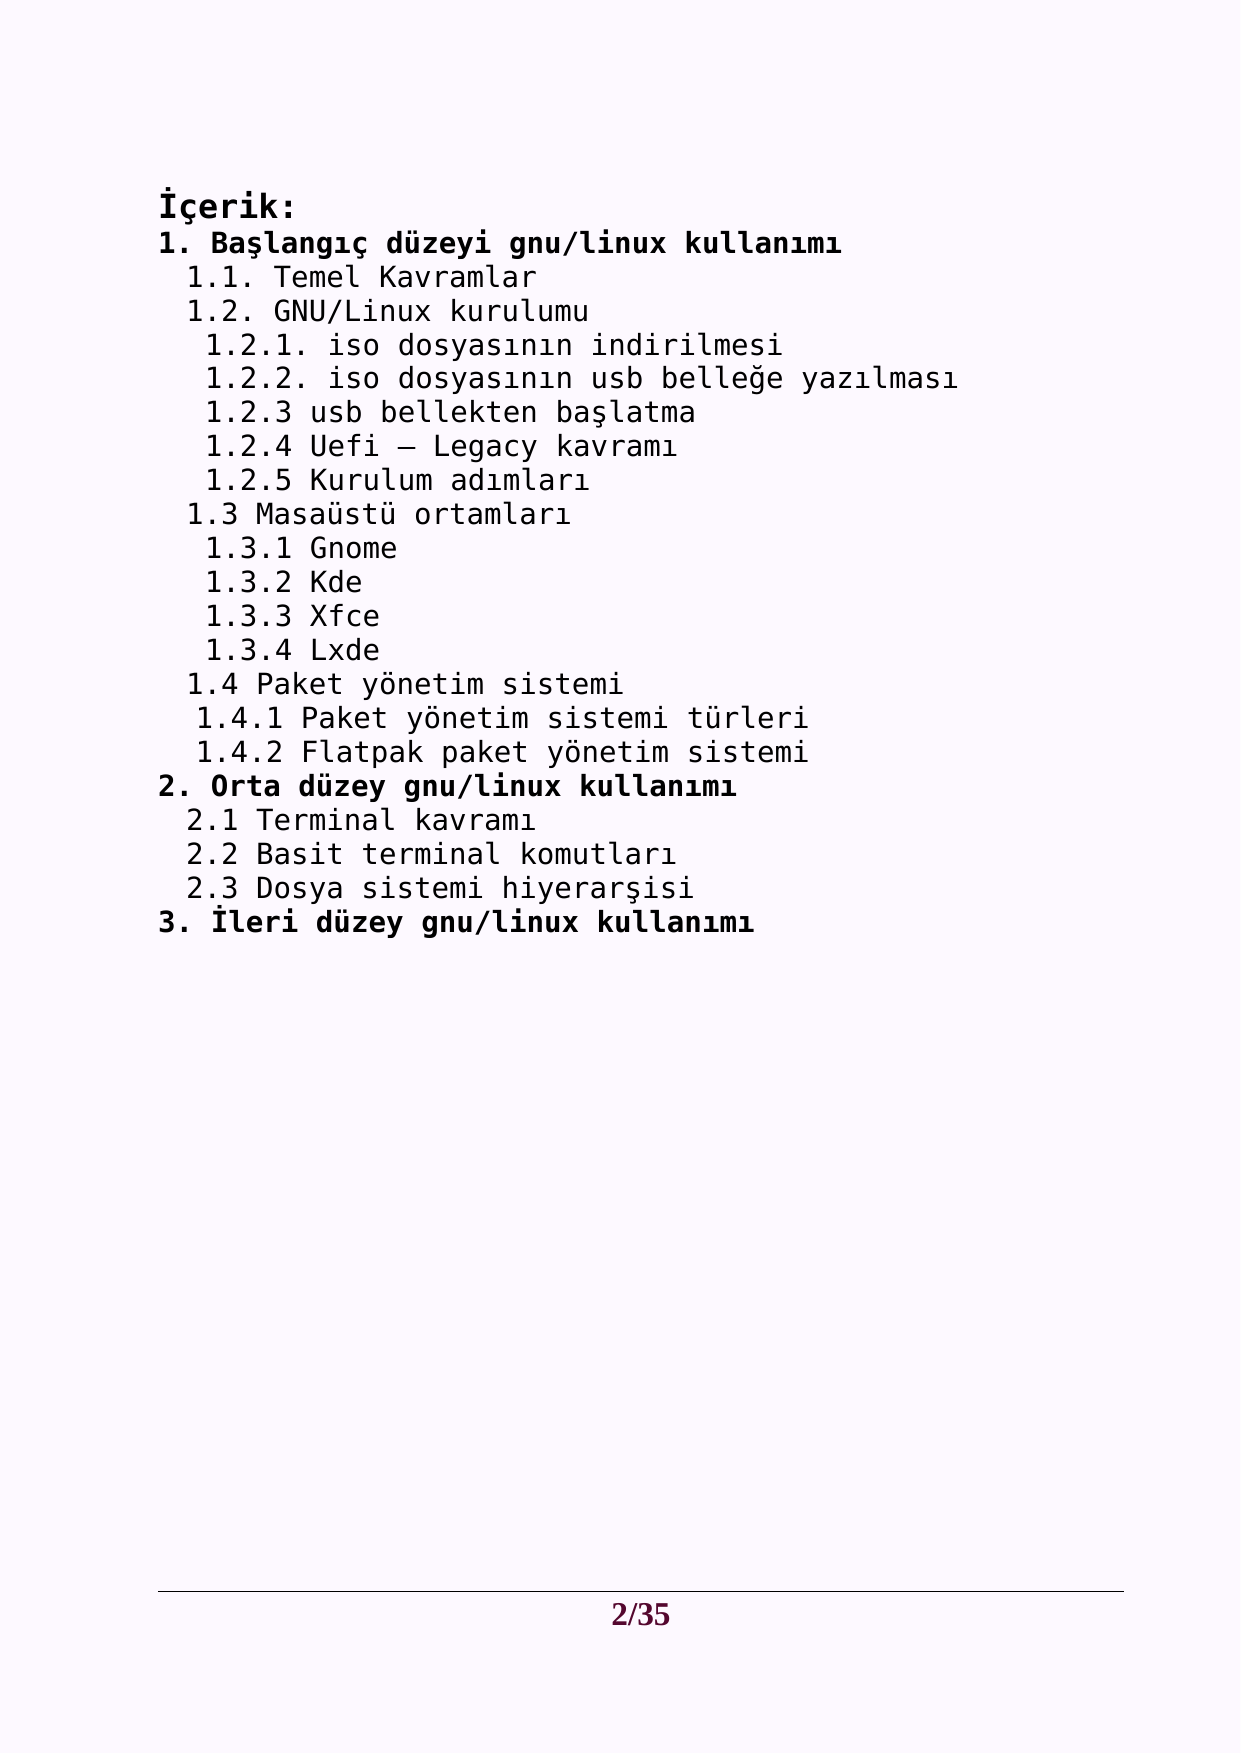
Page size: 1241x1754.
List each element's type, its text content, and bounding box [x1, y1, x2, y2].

text 1.2.3 usb bellekten başlatma [158, 396, 1124, 430]
text 1.3.1 Gnome [158, 532, 1124, 566]
text 1.2.2. iso dosyasının usb belleğe yazılması [158, 362, 1124, 396]
text 1.4 Paket yönetim sistemi [158, 667, 1124, 701]
text 1.4.1 Paket yönetim sistemi türleri [195, 701, 1124, 735]
text İçerik: [158, 187, 1124, 226]
text 2. Orta düzey gnu/linux kullanımı [158, 769, 1124, 803]
text 1.2.4 Uefi – Legacy kavramı [158, 430, 1124, 464]
text 2.2 Basit terminal komutları [186, 837, 1124, 871]
text 3. İleri düzey gnu/linux kullanımı [158, 905, 1124, 939]
text 1.3.4 Lxde [158, 633, 1124, 667]
text 1.2.1. iso dosyasının indirilmesi [158, 328, 1124, 362]
text 2.3 Dosya sistemi hiyerarşisi [186, 871, 1124, 905]
text 1.3.3 Xfce [158, 599, 1124, 633]
text 1.4.2 Flatpak paket yönetim sistemi [195, 735, 1124, 769]
text 1.3 Masaüstü ortamları [158, 498, 1124, 532]
text 2.1 Terminal kavramı [186, 803, 1124, 837]
text 1. Başlangıç düzeyi gnu/linux kullanımı [158, 226, 1124, 260]
text 1.1. Temel Kavramlar [158, 260, 1124, 294]
text 1.2. GNU/Linux kurulumu [158, 294, 1124, 328]
text 1.2.5 Kurulum adımları [158, 464, 1124, 498]
text 1.3.2 Kde [158, 566, 1124, 599]
